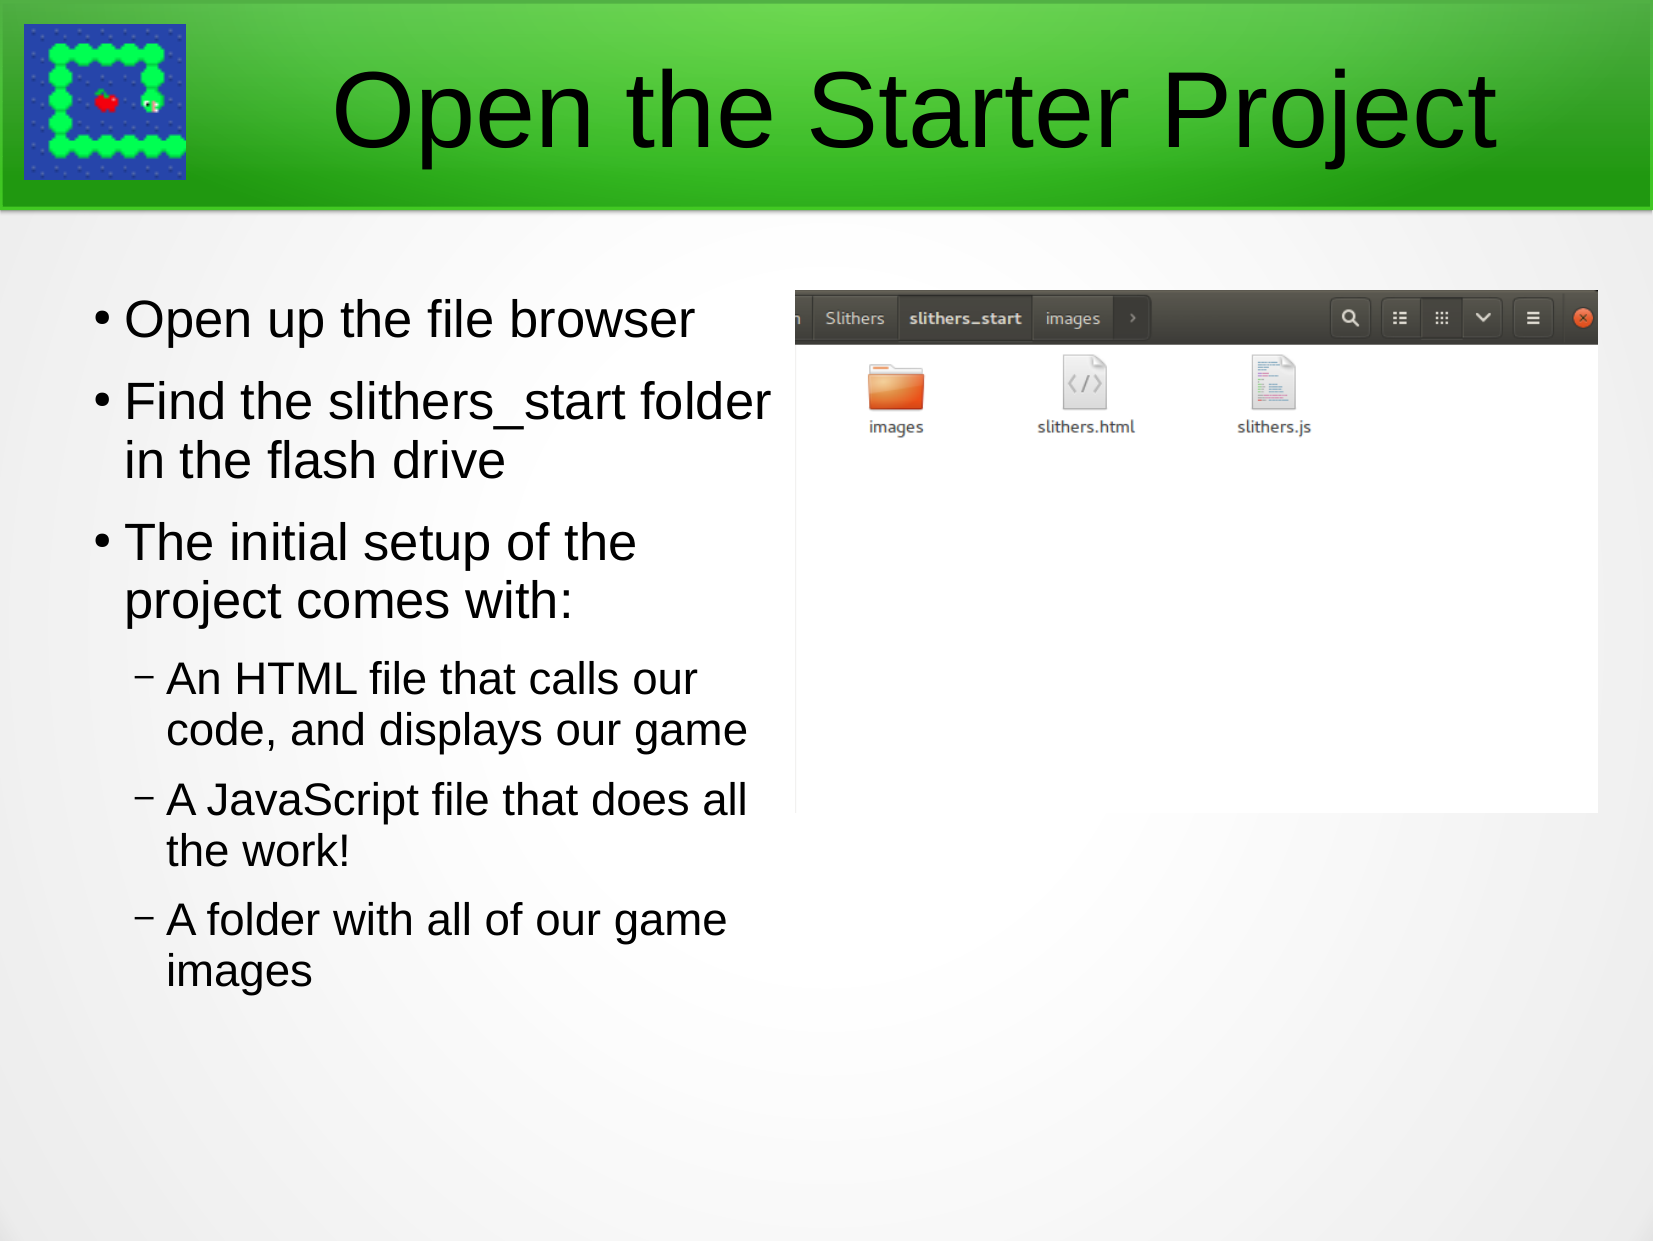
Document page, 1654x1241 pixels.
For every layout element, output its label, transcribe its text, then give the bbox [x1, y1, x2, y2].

picture [795, 290, 1598, 813]
picture [24, 24, 186, 180]
list Open up the file browser Find the slithers_start folder in the flash drive The initial setup of the project comes with: An HTML file that calls our code, and displays our game A JavaScript file that does all the work! A folder with all of our game images [82, 290, 809, 1010]
title Open the Starter Project [195, 30, 1636, 190]
